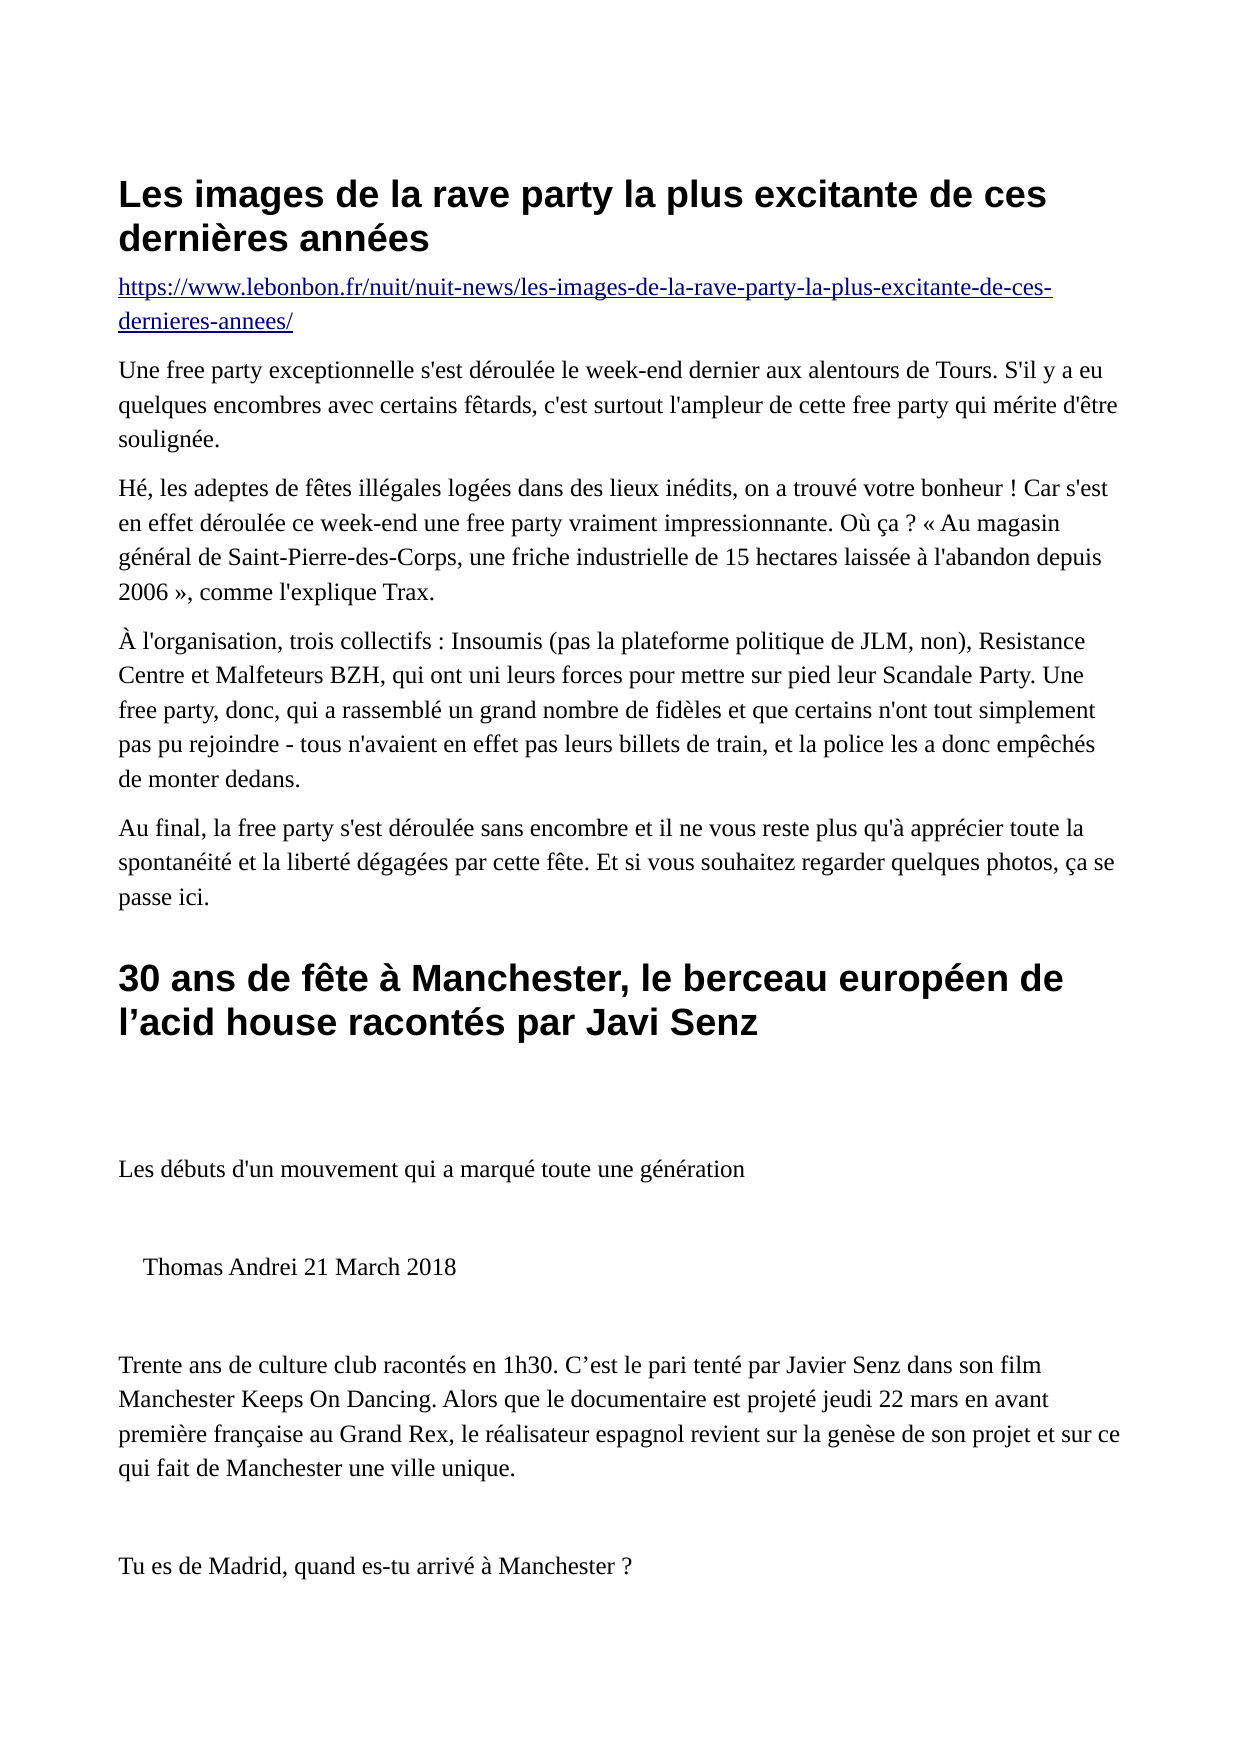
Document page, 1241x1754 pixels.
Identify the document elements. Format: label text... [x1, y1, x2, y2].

text Trente ans de culture club racontés en 1h30. C’est le pari tenté par Javier Senz dans son film Manchester Keeps On Dancing. Alors que le documentaire est projeté jeudi 22 mars en avant première française au Grand Rex, le réalisateur espagnol revient sur la genèse de son projet et sur ce qui fait de Manchester une ville unique. [118, 1350, 1122, 1482]
text https://www.lebonbon.fr/nuit/nuit-news/les-images-de-la-rave-party-la-plus-excitante-de-ces-dernieres-annees/ [118, 272, 1122, 335]
text Hé, les adeptes de fêtes illégales logées dans des lieux inédits, on a trouvé votre bonheur ! Car s'est en effet déroulée ce week-end une free party vraiment impressionnante. Où ça ? « Au magasin général de Saint-Pierre-des-Corps, une friche industrielle de 15 hectares laissée à l'abandon depuis 2006 », comme l'explique Trax. [118, 473, 1122, 605]
subtitle 30 ans de fête à Manchester, le berceau européen de l’acid house racontés par Javi Senz [118, 956, 1122, 1043]
text Thomas Andrei 21 March 2018 [118, 1252, 1122, 1281]
text Tu es de Madrid, quand es-tu arrivé à Manchester ? [118, 1551, 1122, 1580]
subtitle Les images de la rave party la plus excitante de ces dernières années [118, 172, 1122, 259]
text Au final, la free party s'est déroulée sans encombre et il ne vous reste plus qu'à apprécier toute la spontanéité et la liberté dégagées par cette fête. Et si vous souhaitez regarder quelques photos, ça se passe ici. [118, 813, 1122, 910]
text Une free party exceptionnelle s'est déroulée le week-end dernier aux alentours de Tours. S'il y a eu quelques encombres avec certains fêtards, c'est surtout l'ampleur de cette free party qui mérite d'être soulignée. [118, 355, 1122, 453]
text Les débuts d'un mouvement qui a marqué toute une génération [118, 1154, 1122, 1182]
text À l'organisation, trois collectifs : Insoumis (pas la plateforme politique de JLM, non), Resistance Centre et Malfeteurs BZH, qui ont uni leurs forces pour mettre sur pied leur Scandale Party. Une free party, donc, qui a rassemblé un grand nombre de fidèles et que certains n'ont tout simplement pas pu rejoindre - tous n'avaient en effet pas leurs billets de train, et la police les a donc empêchés de monter dedans. [118, 626, 1122, 792]
